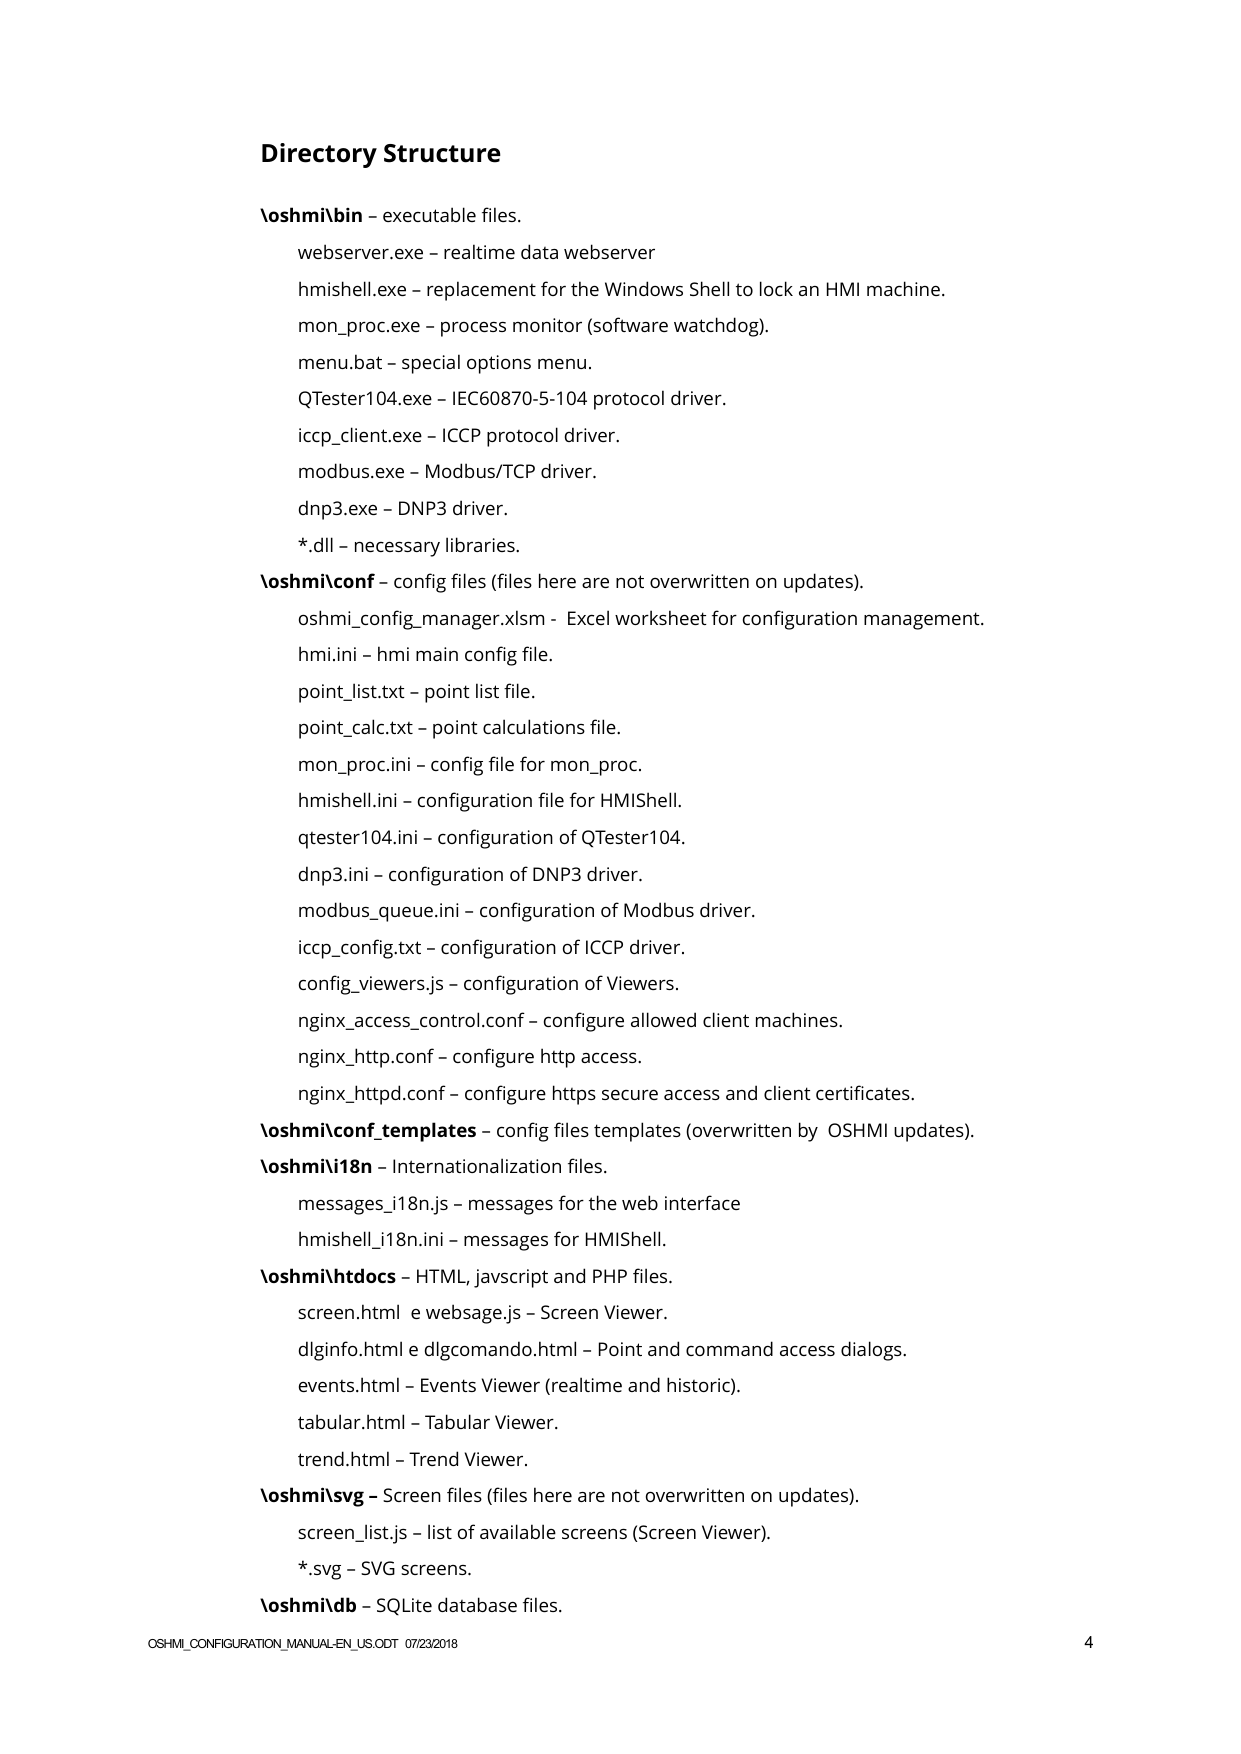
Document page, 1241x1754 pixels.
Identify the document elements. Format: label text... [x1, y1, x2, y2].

text \oshmi\conf_templates – config files templates (overwritten by OSHMI updates). [260, 1117, 1093, 1142]
subtitle Directory Structure [260, 136, 1093, 170]
text nginx_http.conf – configure http access. [148, 1044, 1093, 1069]
text iccp_client.exe – ICCP protocol driver. [260, 422, 1093, 448]
text \oshmi\i18n – Internationalization files. [260, 1153, 1093, 1179]
text hmishell.ini – configuration file for HMIShell. [260, 788, 1093, 813]
text events.html – Events Viewer (realtime and historic). [260, 1373, 1093, 1398]
text webserver.exe – realtime data webserver [260, 239, 1093, 265]
text mon_proc.ini – config file for mon_proc. [260, 751, 1093, 777]
text hmi.ini – hmi main config file. [260, 642, 1093, 667]
text nginx_access_control.conf – configure allowed client machines. [148, 1007, 1093, 1033]
text menu.bat – special options menu. [260, 349, 1093, 375]
text iccp_config.txt – configuration of ICCP driver. [298, 934, 1093, 960]
text oshmi_config_manager.xlsm - Excel worksheet for configuration management. [260, 605, 1093, 631]
text trend.html – Trend Viewer. [260, 1446, 1093, 1472]
text hmishell.exe – replacement for the Windows Shell to lock an HMI machine. [260, 276, 1093, 302]
text *.dll – necessary libraries. [260, 532, 1093, 557]
text \oshmi\db – SQLite database files. [260, 1592, 1093, 1618]
text tabular.html – Tabular Viewer. [260, 1409, 1093, 1435]
text config_viewers.js – configuration of Viewers. [260, 971, 1093, 996]
text dnp3.exe – DNP3 driver. [260, 495, 1093, 521]
text mon_proc.exe – process monitor (software watchdog). [260, 313, 1093, 338]
text nginx_httpd.conf – configure https secure access and client certificates. [148, 1080, 1093, 1106]
text point_calc.txt – point calculations file. [260, 715, 1093, 740]
text messages_i18n.js – messages for the web interface [148, 1190, 1093, 1216]
text screen.html e websage.js – Screen Viewer. [260, 1300, 1093, 1325]
text \oshmi\htdocs – HTML, javscript and PHP files. [260, 1263, 1093, 1289]
text \oshmi\svg – Screen files (files here are not overwritten on updates). [148, 1483, 1093, 1508]
text \oshmi\bin – executable files. [260, 203, 1093, 228]
text *.svg – SVG screens. [148, 1556, 1093, 1581]
text QTester104.exe – IEC60870-5-104 protocol driver. [260, 386, 1093, 411]
text dnp3.ini – configuration of DNP3 driver. [298, 861, 1093, 887]
text modbus.exe – Modbus/TCP driver. [260, 459, 1093, 484]
text modbus_queue.ini – configuration of Modbus driver. [298, 898, 1093, 923]
text \oshmi\conf – config files (files here are not overwritten on updates). [260, 568, 1093, 594]
text screen_list.js – list of available screens (Screen Viewer). [148, 1519, 1093, 1545]
text hmishell_i18n.ini – messages for HMIShell. [260, 1227, 1093, 1252]
text point_list.txt – point list file. [260, 678, 1093, 704]
text qtester104.ini – configuration of QTester104. [298, 824, 1093, 850]
text dlginfo.html e dlgcomando.html – Point and command access dialogs. [260, 1336, 1093, 1362]
